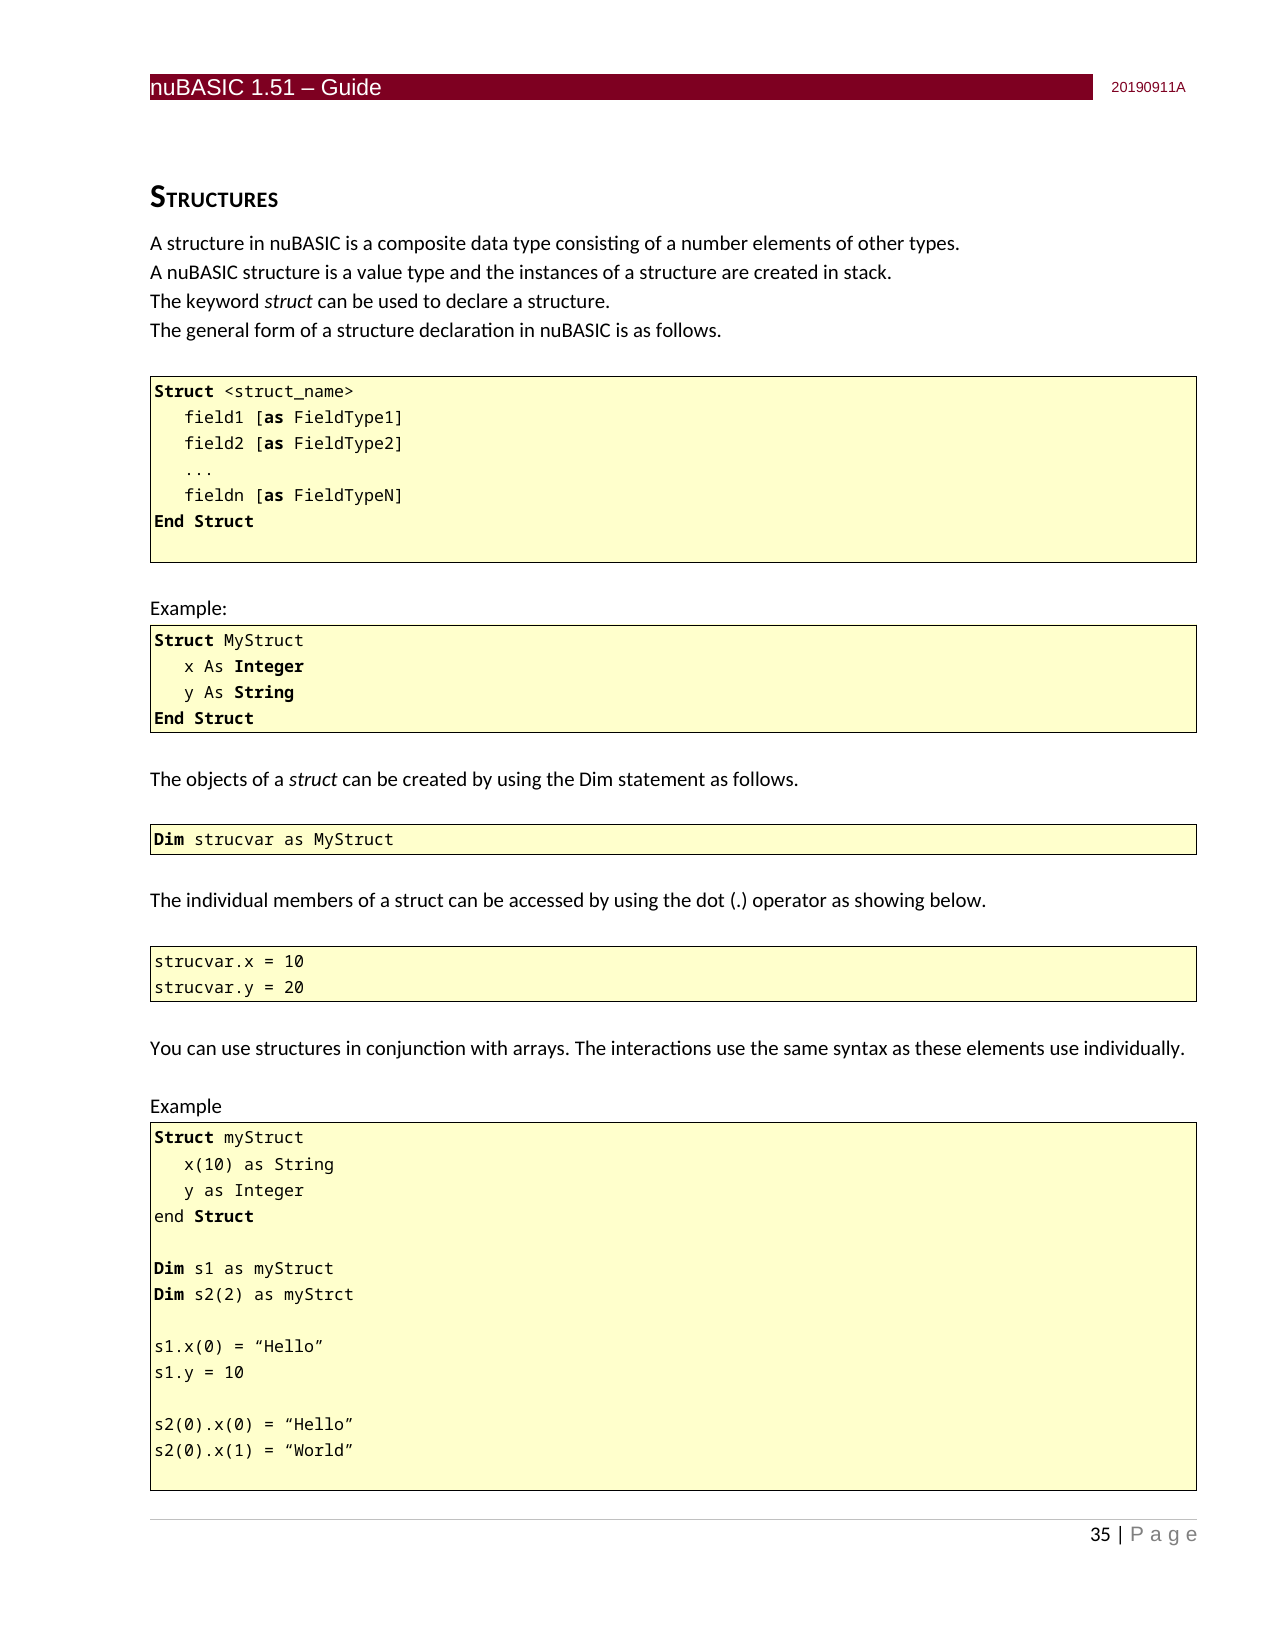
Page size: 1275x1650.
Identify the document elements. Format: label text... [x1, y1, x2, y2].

list s1.y = 10 [151, 1357, 1196, 1383]
subtitle Structures [150, 175, 1197, 216]
list Dim s1 as myStruct [151, 1252, 1196, 1278]
list Struct myStruct [151, 1123, 1196, 1148]
list End Struct [151, 506, 1196, 532]
text The objects of a struct can be created by using the Dim statement as follows. [150, 766, 1197, 791]
text Example [150, 1093, 1197, 1118]
text The keyword struct can be used to declare a structure. [150, 288, 1197, 314]
list Dim s2(2) as myStrct [151, 1278, 1196, 1304]
list field1 [as FieldType1] [151, 402, 1196, 428]
list strucvar.y = 20 [151, 972, 1196, 1001]
list s1.x(0) = “Hello” [151, 1331, 1196, 1357]
list Dim strucvar as MyStruct [151, 825, 1196, 854]
list s2(0).x(1) = “World” [151, 1435, 1196, 1461]
list ... [151, 454, 1196, 480]
list Struct MyStruct [151, 626, 1196, 651]
text Example: [150, 595, 1197, 621]
list s2(0).x(0) = “Hello” [151, 1409, 1196, 1435]
text The general form of a structure declaration in nuBASIC is as follows. [150, 318, 1197, 343]
list End Struct [151, 703, 1196, 732]
list y As String [151, 677, 1196, 703]
text You can use structures in conjunction with arrays. The interactions use the same syntax as these elements use individually. [150, 1035, 1197, 1060]
list strucvar.x = 10 [151, 947, 1196, 972]
text The individual members of a struct can be accessed by using the dot (.) operator as showing below. [150, 887, 1197, 913]
list y as Integer [151, 1174, 1196, 1200]
list end Struct [151, 1200, 1196, 1226]
list fieldn [as FieldTypeN] [151, 480, 1196, 506]
list Struct <struct_name> [151, 377, 1196, 402]
list field2 [as FieldType2] [151, 428, 1196, 454]
list x(10) as String [151, 1148, 1196, 1174]
text A structure in nuBASIC is a composite data type consisting of a number elements of other types. [150, 230, 1197, 256]
list x As Integer [151, 651, 1196, 677]
text A nuBASIC structure is a value type and the instances of a structure are created in stack. [150, 259, 1197, 285]
